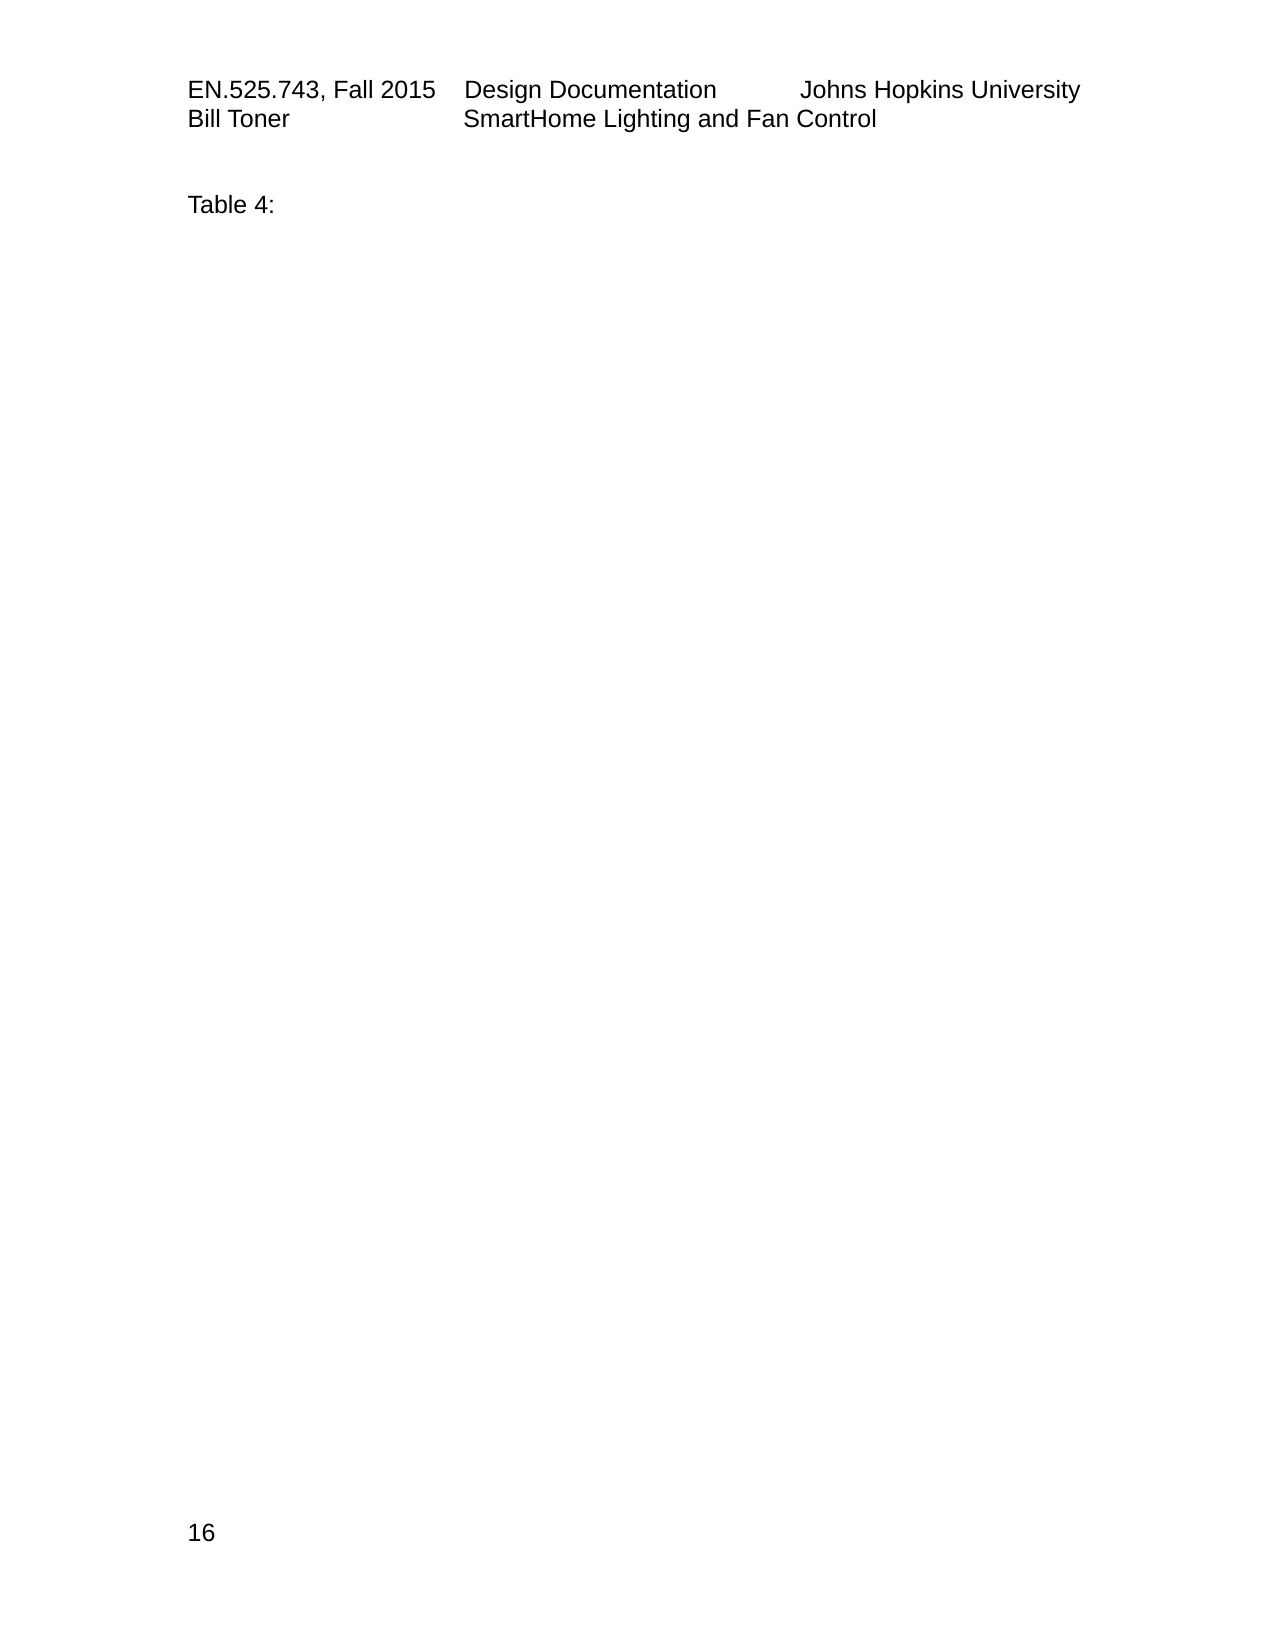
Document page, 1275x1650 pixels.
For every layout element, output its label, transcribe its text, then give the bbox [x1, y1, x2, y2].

text Table 4: [187, 190, 1087, 219]
